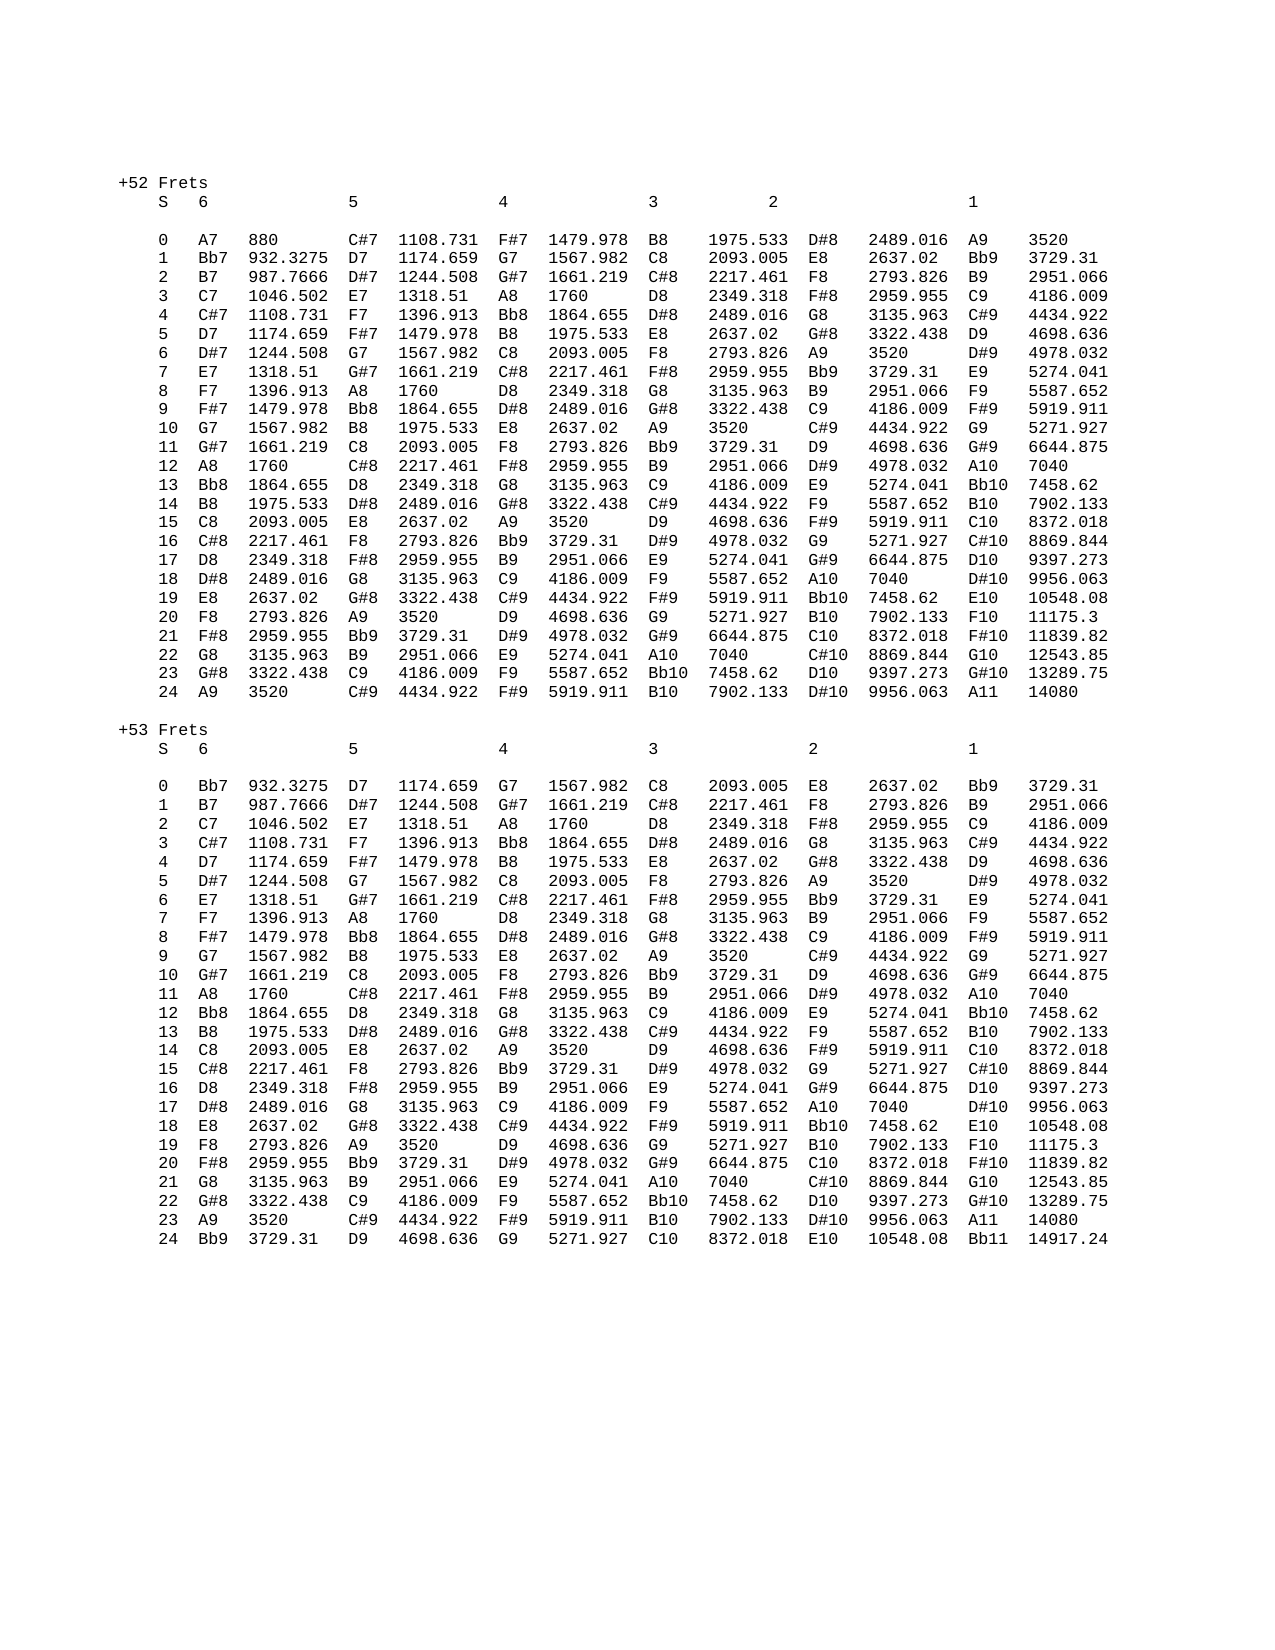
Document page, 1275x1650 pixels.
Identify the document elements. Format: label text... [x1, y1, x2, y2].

text S 6 5 4 3 2 1 [118, 193, 1157, 212]
text 1 B7 987.7666 D#7 1244.508 G#7 1661.219 C#8 2217.461 F8 2793.826 B9 2951.066 [118, 797, 1157, 816]
text S 6 5 4 3 2 1 [118, 740, 1157, 759]
text 8 F7 1396.913 A8 1760 D8 2349.318 G8 3135.963 B9 2951.066 F9 5587.652 [118, 382, 1157, 401]
text +52 Frets [118, 175, 1157, 193]
text 2 C7 1046.502 E7 1318.51 A8 1760 D8 2349.318 F#8 2959.955 C9 4186.009 [118, 816, 1157, 834]
text 21 F#8 2959.955 Bb9 3729.31 D#9 4978.032 G#9 6644.875 C10 8372.018 F#10 11839.82 [118, 627, 1157, 646]
text 22 G#8 3322.438 C9 4186.009 F9 5587.652 Bb10 7458.62 D10 9397.273 G#10 13289.75 [118, 1193, 1157, 1212]
text 16 C#8 2217.461 F8 2793.826 Bb9 3729.31 D#9 4978.032 G9 5271.927 C#10 8869.844 [118, 533, 1157, 552]
text 5 D7 1174.659 F#7 1479.978 B8 1975.533 E8 2637.02 G#8 3322.438 D9 4698.636 [118, 326, 1157, 344]
text 11 G#7 1661.219 C8 2093.005 F8 2793.826 Bb9 3729.31 D9 4698.636 G#9 6644.875 [118, 439, 1157, 457]
text 4 C#7 1108.731 F7 1396.913 Bb8 1864.655 D#8 2489.016 G8 3135.963 C#9 4434.922 [118, 307, 1157, 326]
text 21 G8 3135.963 B9 2951.066 E9 5274.041 A10 7040 C#10 8869.844 G10 12543.85 [118, 1174, 1157, 1193]
text 7 F7 1396.913 A8 1760 D8 2349.318 G8 3135.963 B9 2951.066 F9 5587.652 [118, 910, 1157, 929]
text 16 D8 2349.318 F#8 2959.955 B9 2951.066 E9 5274.041 G#9 6644.875 D10 9397.273 [118, 1080, 1157, 1098]
text 18 D#8 2489.016 G8 3135.963 C9 4186.009 F9 5587.652 A10 7040 D#10 9956.063 [118, 571, 1157, 589]
text 22 G8 3135.963 B9 2951.066 E9 5274.041 A10 7040 C#10 8869.844 G10 12543.85 [118, 646, 1157, 665]
text 15 C8 2093.005 E8 2637.02 A9 3520 D9 4698.636 F#9 5919.911 C10 8372.018 [118, 514, 1157, 533]
text 17 D#8 2489.016 G8 3135.963 C9 4186.009 F9 5587.652 A10 7040 D#10 9956.063 [118, 1098, 1157, 1117]
text 12 Bb8 1864.655 D8 2349.318 G8 3135.963 C9 4186.009 E9 5274.041 Bb10 7458.62 [118, 1004, 1157, 1023]
text 3 C7 1046.502 E7 1318.51 A8 1760 D8 2349.318 F#8 2959.955 C9 4186.009 [118, 288, 1157, 307]
text 14 B8 1975.533 D#8 2489.016 G#8 3322.438 C#9 4434.922 F9 5587.652 B10 7902.133 [118, 495, 1157, 514]
text 19 E8 2637.02 G#8 3322.438 C#9 4434.922 F#9 5919.911 Bb10 7458.62 E10 10548.08 [118, 589, 1157, 608]
text 0 A7 880 C#7 1108.731 F#7 1479.978 B8 1975.533 D#8 2489.016 A9 3520 [118, 231, 1157, 250]
text 12 A8 1760 C#8 2217.461 F#8 2959.955 B9 2951.066 D#9 4978.032 A10 7040 [118, 457, 1157, 476]
text 10 G#7 1661.219 C8 2093.005 F8 2793.826 Bb9 3729.31 D9 4698.636 G#9 6644.875 [118, 967, 1157, 985]
text 17 D8 2349.318 F#8 2959.955 B9 2951.066 E9 5274.041 G#9 6644.875 D10 9397.273 [118, 552, 1157, 571]
text 6 D#7 1244.508 G7 1567.982 C8 2093.005 F8 2793.826 A9 3520 D#9 4978.032 [118, 344, 1157, 363]
text 6 E7 1318.51 G#7 1661.219 C#8 2217.461 F#8 2959.955 Bb9 3729.31 E9 5274.041 [118, 891, 1157, 910]
text 14 C8 2093.005 E8 2637.02 A9 3520 D9 4698.636 F#9 5919.911 C10 8372.018 [118, 1042, 1157, 1061]
text 24 Bb9 3729.31 D9 4698.636 G9 5271.927 C10 8372.018 E10 10548.08 Bb11 14917.24 [118, 1231, 1157, 1249]
text 7 E7 1318.51 G#7 1661.219 C#8 2217.461 F#8 2959.955 Bb9 3729.31 E9 5274.041 [118, 363, 1157, 382]
text 18 E8 2637.02 G#8 3322.438 C#9 4434.922 F#9 5919.911 Bb10 7458.62 E10 10548.08 [118, 1117, 1157, 1136]
text 20 F8 2793.826 A9 3520 D9 4698.636 G9 5271.927 B10 7902.133 F10 11175.3 [118, 608, 1157, 627]
text 8 F#7 1479.978 Bb8 1864.655 D#8 2489.016 G#8 3322.438 C9 4186.009 F#9 5919.911 [118, 929, 1157, 948]
text 9 G7 1567.982 B8 1975.533 E8 2637.02 A9 3520 C#9 4434.922 G9 5271.927 [118, 948, 1157, 967]
text 9 F#7 1479.978 Bb8 1864.655 D#8 2489.016 G#8 3322.438 C9 4186.009 F#9 5919.911 [118, 401, 1157, 420]
text +53 Frets [118, 721, 1157, 740]
text 2 B7 987.7666 D#7 1244.508 G#7 1661.219 C#8 2217.461 F8 2793.826 B9 2951.066 [118, 269, 1157, 288]
text 10 G7 1567.982 B8 1975.533 E8 2637.02 A9 3520 C#9 4434.922 G9 5271.927 [118, 420, 1157, 439]
text 13 B8 1975.533 D#8 2489.016 G#8 3322.438 C#9 4434.922 F9 5587.652 B10 7902.133 [118, 1023, 1157, 1042]
text 13 Bb8 1864.655 D8 2349.318 G8 3135.963 C9 4186.009 E9 5274.041 Bb10 7458.62 [118, 476, 1157, 495]
text 24 A9 3520 C#9 4434.922 F#9 5919.911 B10 7902.133 D#10 9956.063 A11 14080 [118, 684, 1157, 703]
text 19 F8 2793.826 A9 3520 D9 4698.636 G9 5271.927 B10 7902.133 F10 11175.3 [118, 1136, 1157, 1155]
text 0 Bb7 932.3275 D7 1174.659 G7 1567.982 C8 2093.005 E8 2637.02 Bb9 3729.31 [118, 778, 1157, 797]
text 23 A9 3520 C#9 4434.922 F#9 5919.911 B10 7902.133 D#10 9956.063 A11 14080 [118, 1212, 1157, 1231]
text 11 A8 1760 C#8 2217.461 F#8 2959.955 B9 2951.066 D#9 4978.032 A10 7040 [118, 985, 1157, 1004]
text 23 G#8 3322.438 C9 4186.009 F9 5587.652 Bb10 7458.62 D10 9397.273 G#10 13289.75 [118, 665, 1157, 684]
text 20 F#8 2959.955 Bb9 3729.31 D#9 4978.032 G#9 6644.875 C10 8372.018 F#10 11839.82 [118, 1155, 1157, 1174]
text 4 D7 1174.659 F#7 1479.978 B8 1975.533 E8 2637.02 G#8 3322.438 D9 4698.636 [118, 853, 1157, 872]
text 1 Bb7 932.3275 D7 1174.659 G7 1567.982 C8 2093.005 E8 2637.02 Bb9 3729.31 [118, 250, 1157, 269]
text 15 C#8 2217.461 F8 2793.826 Bb9 3729.31 D#9 4978.032 G9 5271.927 C#10 8869.844 [118, 1061, 1157, 1080]
text 3 C#7 1108.731 F7 1396.913 Bb8 1864.655 D#8 2489.016 G8 3135.963 C#9 4434.922 [118, 834, 1157, 853]
text 5 D#7 1244.508 G7 1567.982 C8 2093.005 F8 2793.826 A9 3520 D#9 4978.032 [118, 872, 1157, 891]
